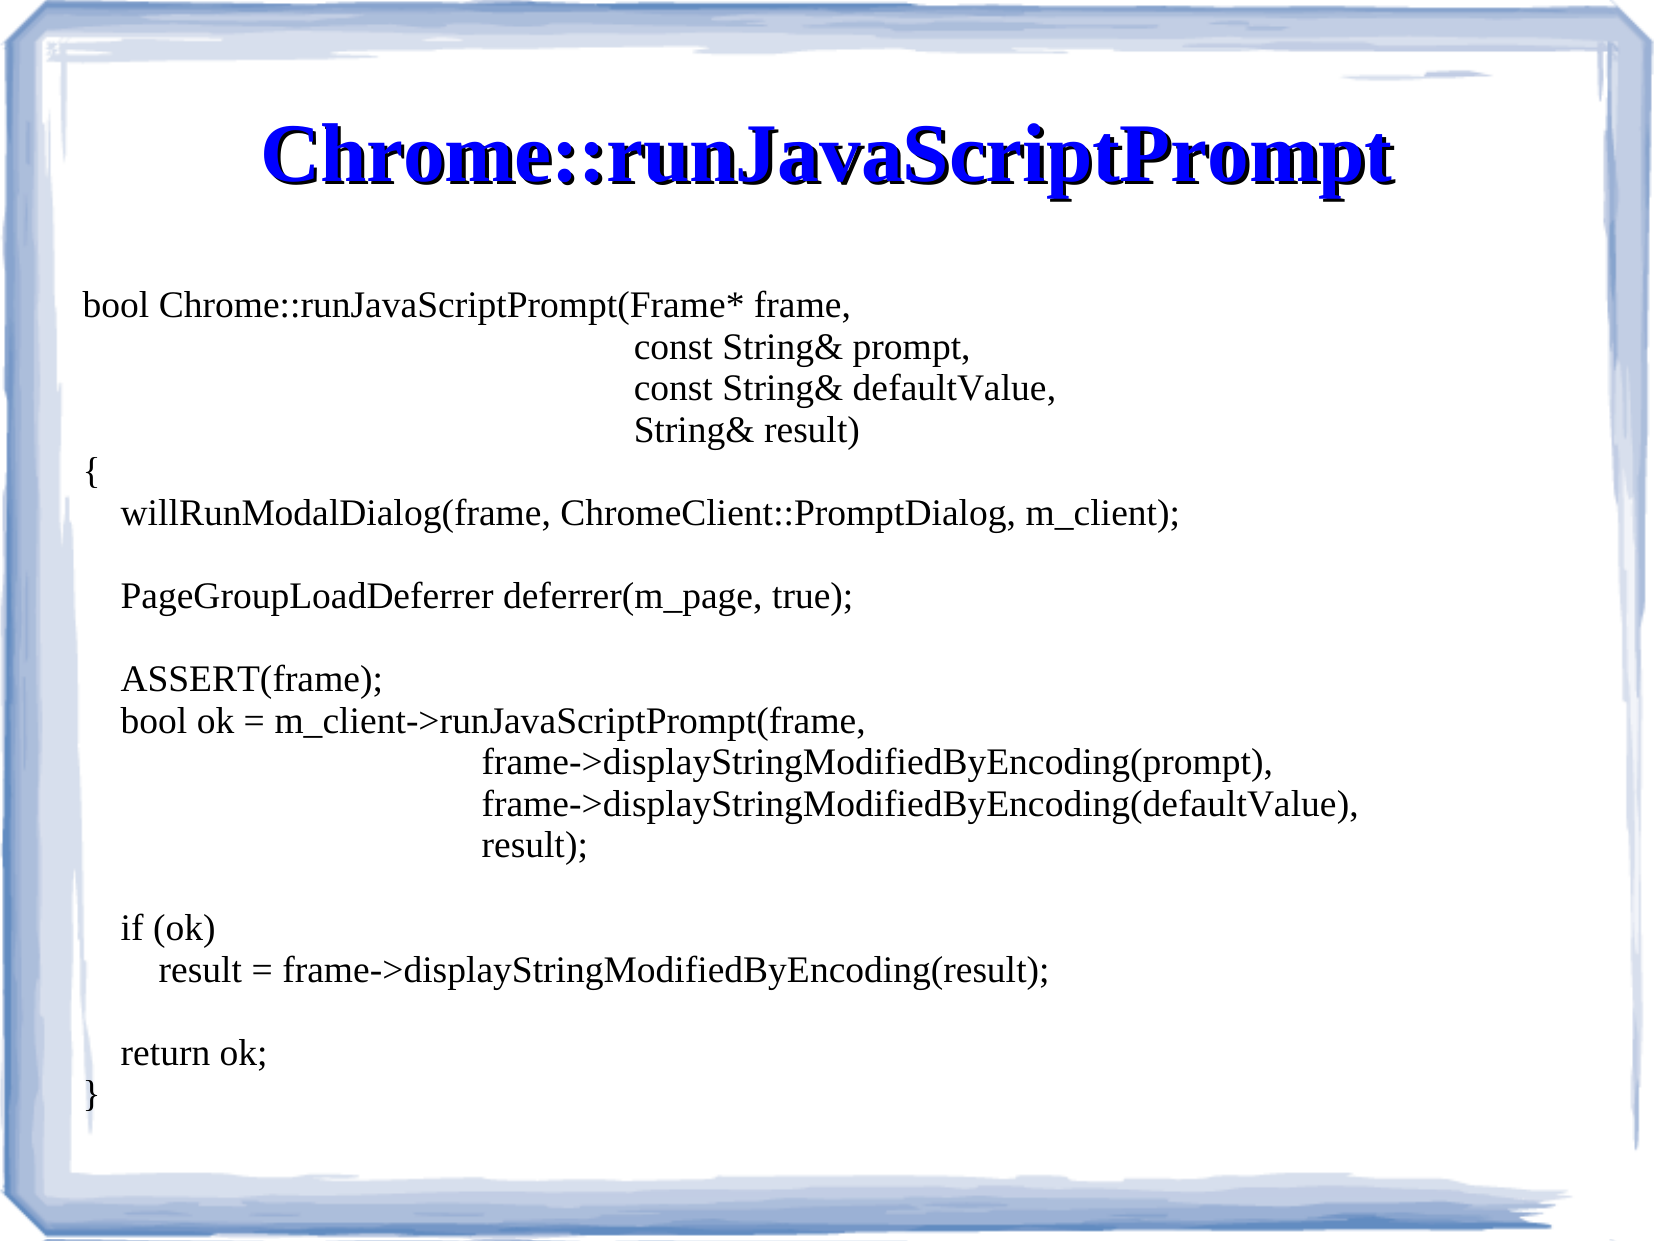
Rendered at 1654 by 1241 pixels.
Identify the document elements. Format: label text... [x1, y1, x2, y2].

picture [0, 0, 1654, 1241]
subtitle bool Chrome::runJavaScriptPrompt(Frame* frame, const String& prompt, const String& defaultValue, String& result) { willRunModalDialog(frame, ChromeClient::PromptDialog, m_client); PageGroupLoadDeferrer deferrer(m_page, true); ASSERT(frame); bool ok = m_client->runJavaScriptPrompt(frame, frame->displayStringModifiedByEncoding(prompt), frame->displayStringModifiedByEncoding(defaultValue), result); if (ok) result = frame->displayStringModifiedByEncoding(result); return ok; } [82, 284, 1571, 1115]
title Chrome::runJavaScriptPrompt [82, 49, 1571, 257]
